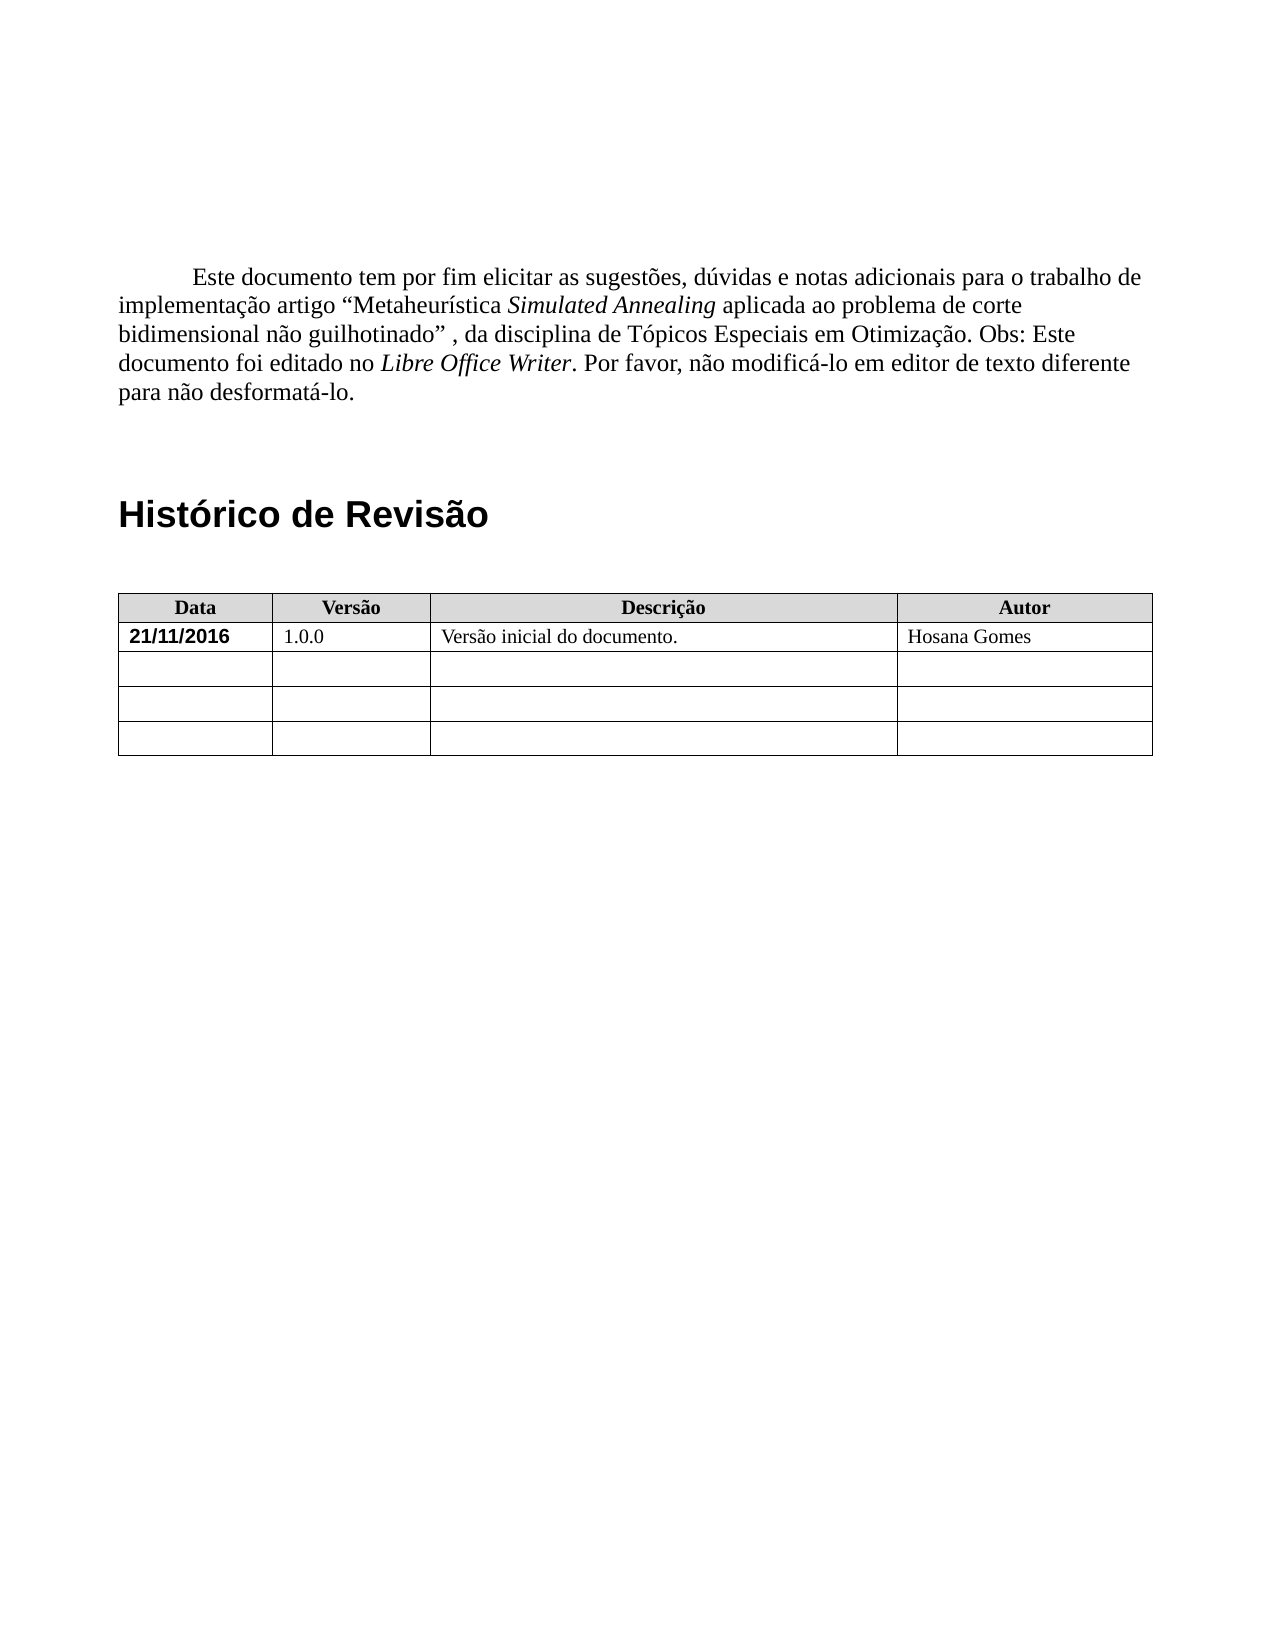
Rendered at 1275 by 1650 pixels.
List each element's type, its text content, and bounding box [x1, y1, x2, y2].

table_header Data [119, 594, 272, 622]
table_cell [119, 652, 272, 686]
table_cell [119, 687, 272, 721]
table_header Descrição [431, 594, 897, 622]
table_cell [898, 652, 1152, 686]
table_cell [273, 687, 430, 721]
table_cell Versão inicial do documento. [431, 623, 897, 651]
table_cell 1.0.0 [273, 623, 430, 651]
table_cell Hosana Gomes [898, 623, 1152, 651]
table_header Versão [273, 594, 430, 622]
text Este documento tem por fim elicitar as sugestões, dúvidas e notas adicionais para o trabalho de implementação artigo “Metaheurística Simulated Annealing aplicada ao problema de corte bidimensional não guilhotinado” , da disciplina de Tópicos Especiais em Otimização. Obs: Este documento foi editado no Libre Office Writer. Por favor, não modificá-lo em editor de texto diferente para não desformatá-lo. [118, 262, 1157, 406]
table_cell [431, 687, 897, 721]
table_cell [898, 722, 1152, 755]
text Histórico de Revisão [118, 492, 1157, 535]
table_cell [431, 722, 897, 755]
table_cell [273, 722, 430, 755]
table_cell [431, 652, 897, 686]
table_cell [273, 652, 430, 686]
table_cell 21/11/2016 [119, 623, 272, 651]
table_cell [898, 687, 1152, 721]
table_cell [119, 722, 272, 755]
table_header Autor [898, 594, 1152, 622]
